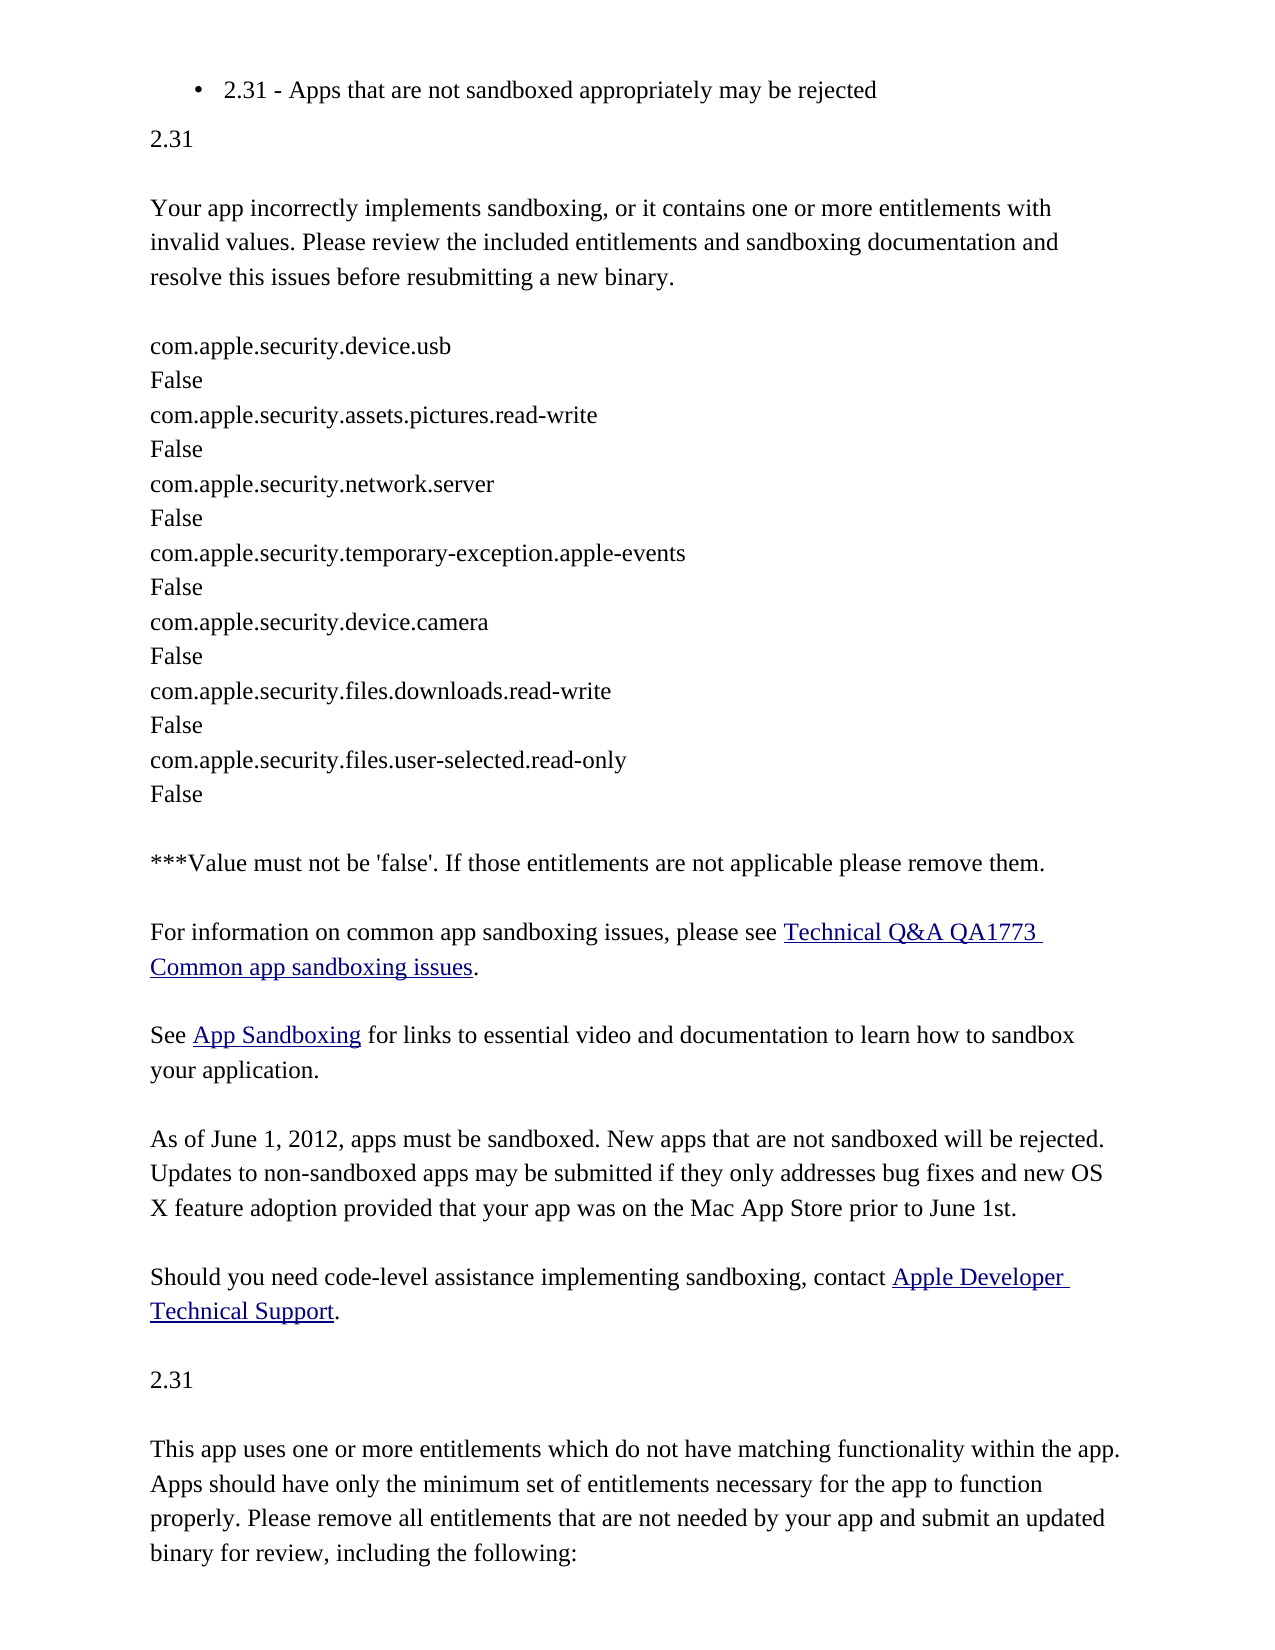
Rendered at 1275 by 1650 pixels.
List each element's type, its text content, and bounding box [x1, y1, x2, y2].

text 2.31 Your app incorrectly implements sandboxing, or it contains one or more entitlements with invalid values. Please review the included entitlements and sandboxing documentation and resolve this issues before resubmitting a new binary. com.apple.security.device.usb False com.apple.security.assets.pictures.read-write False com.apple.security.network.server False com.apple.security.temporary-exception.apple-events False com.apple.security.device.camera False com.apple.security.files.downloads.read-write False com.apple.security.files.user-selected.read-only False ***Value must not be 'false'. If those entitlements are not applicable please remove them. For information on common app sandboxing issues, please see Technical Q&A QA1773 Common app sandboxing issues. See App Sandboxing for links to essential video and documentation to learn how to sandbox your application. As of June 1, 2012, apps must be sandboxed. New apps that are not sandboxed will be rejected. Updates to non-sandboxed apps may be submitted if they only addresses bug fixes and new OS X feature adoption provided that your app was on the Mac App Store prior to June 1st. Should you need code-level assistance implementing sandboxing, contact Apple Developer Technical Support. 2.31 This app uses one or more entitlements which do not have matching functionality within the app. Apps should have only the minimum set of entitlements necessary for the app to function properly. Please remove all entitlements that are not needed by your app and submit an updated binary for review, including the following: [150, 124, 1125, 1566]
list 2.31 - Apps that are not sandboxed appropriately may be rejected [194, 75, 1125, 104]
